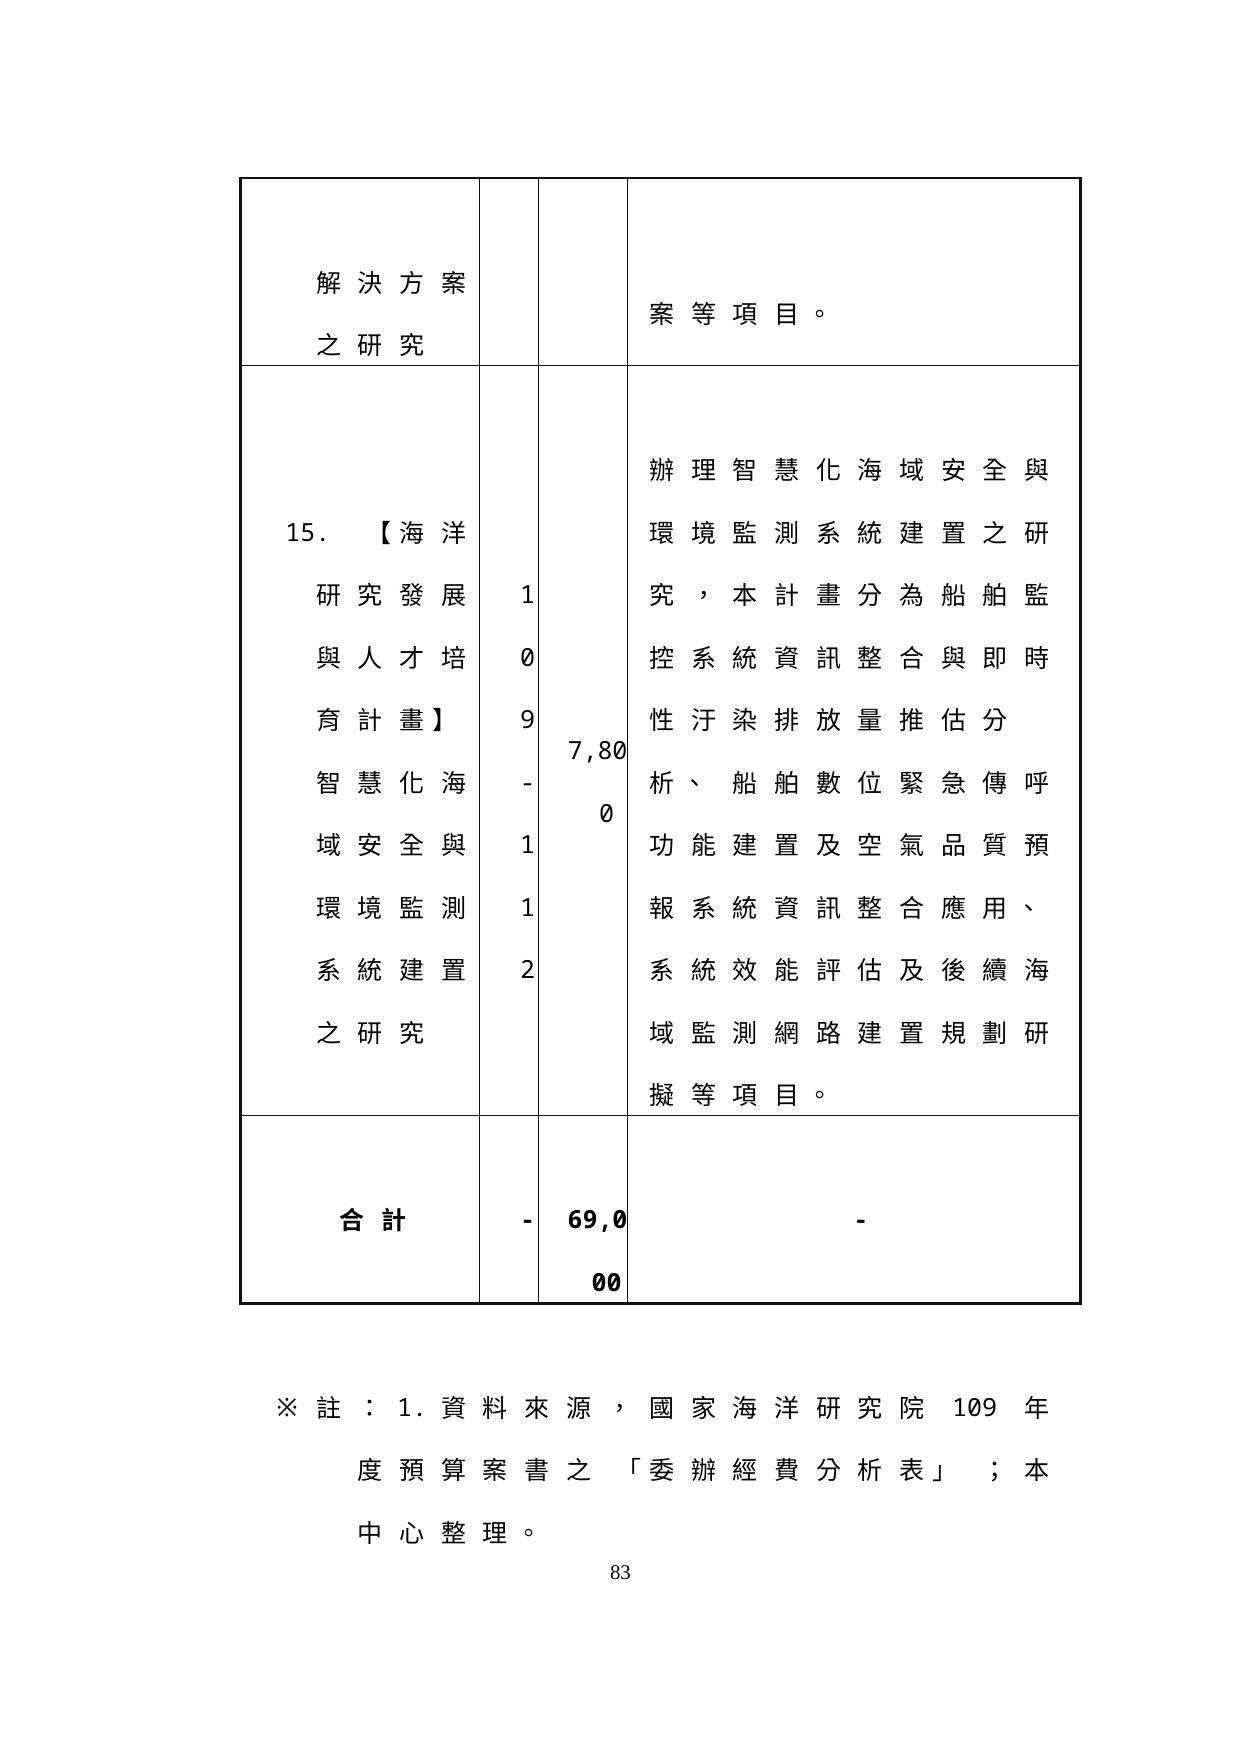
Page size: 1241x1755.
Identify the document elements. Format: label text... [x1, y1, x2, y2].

text ※註：1.資料來源，國家海洋研究院109年度預算案書之「委辦經費分析表」；本中心整理。 [239, 1365, 1058, 1552]
table_cell 15.【海洋研究發展與人才培育計畫】智慧化海域安全與環境監測系統建置之研究 [242, 366, 479, 1115]
table_cell 69,000 [539, 1116, 627, 1302]
table_cell 合計 [242, 1116, 479, 1302]
table_cell 辦理智慧化海域安全與環境監測系統建置之研究，本計畫分為船舶監控系統資訊整合與即時性汙染排放量推估分析、船舶數位緊急傳呼功能建置及空氣品質預報系統資訊整合應用、系統效能評估及後續海域監測網路建置規劃研擬等項目。 [628, 366, 1079, 1115]
table_cell 7,800 [539, 366, 627, 1115]
table_cell - [628, 1116, 1079, 1302]
table_cell - [480, 1116, 538, 1302]
table_cell 案等項目。 [628, 179, 1079, 365]
table_cell [539, 179, 627, 365]
table_cell 109-112 [480, 366, 538, 1115]
table_cell [480, 179, 538, 365]
table_cell 解決方案之研究 [242, 179, 479, 365]
